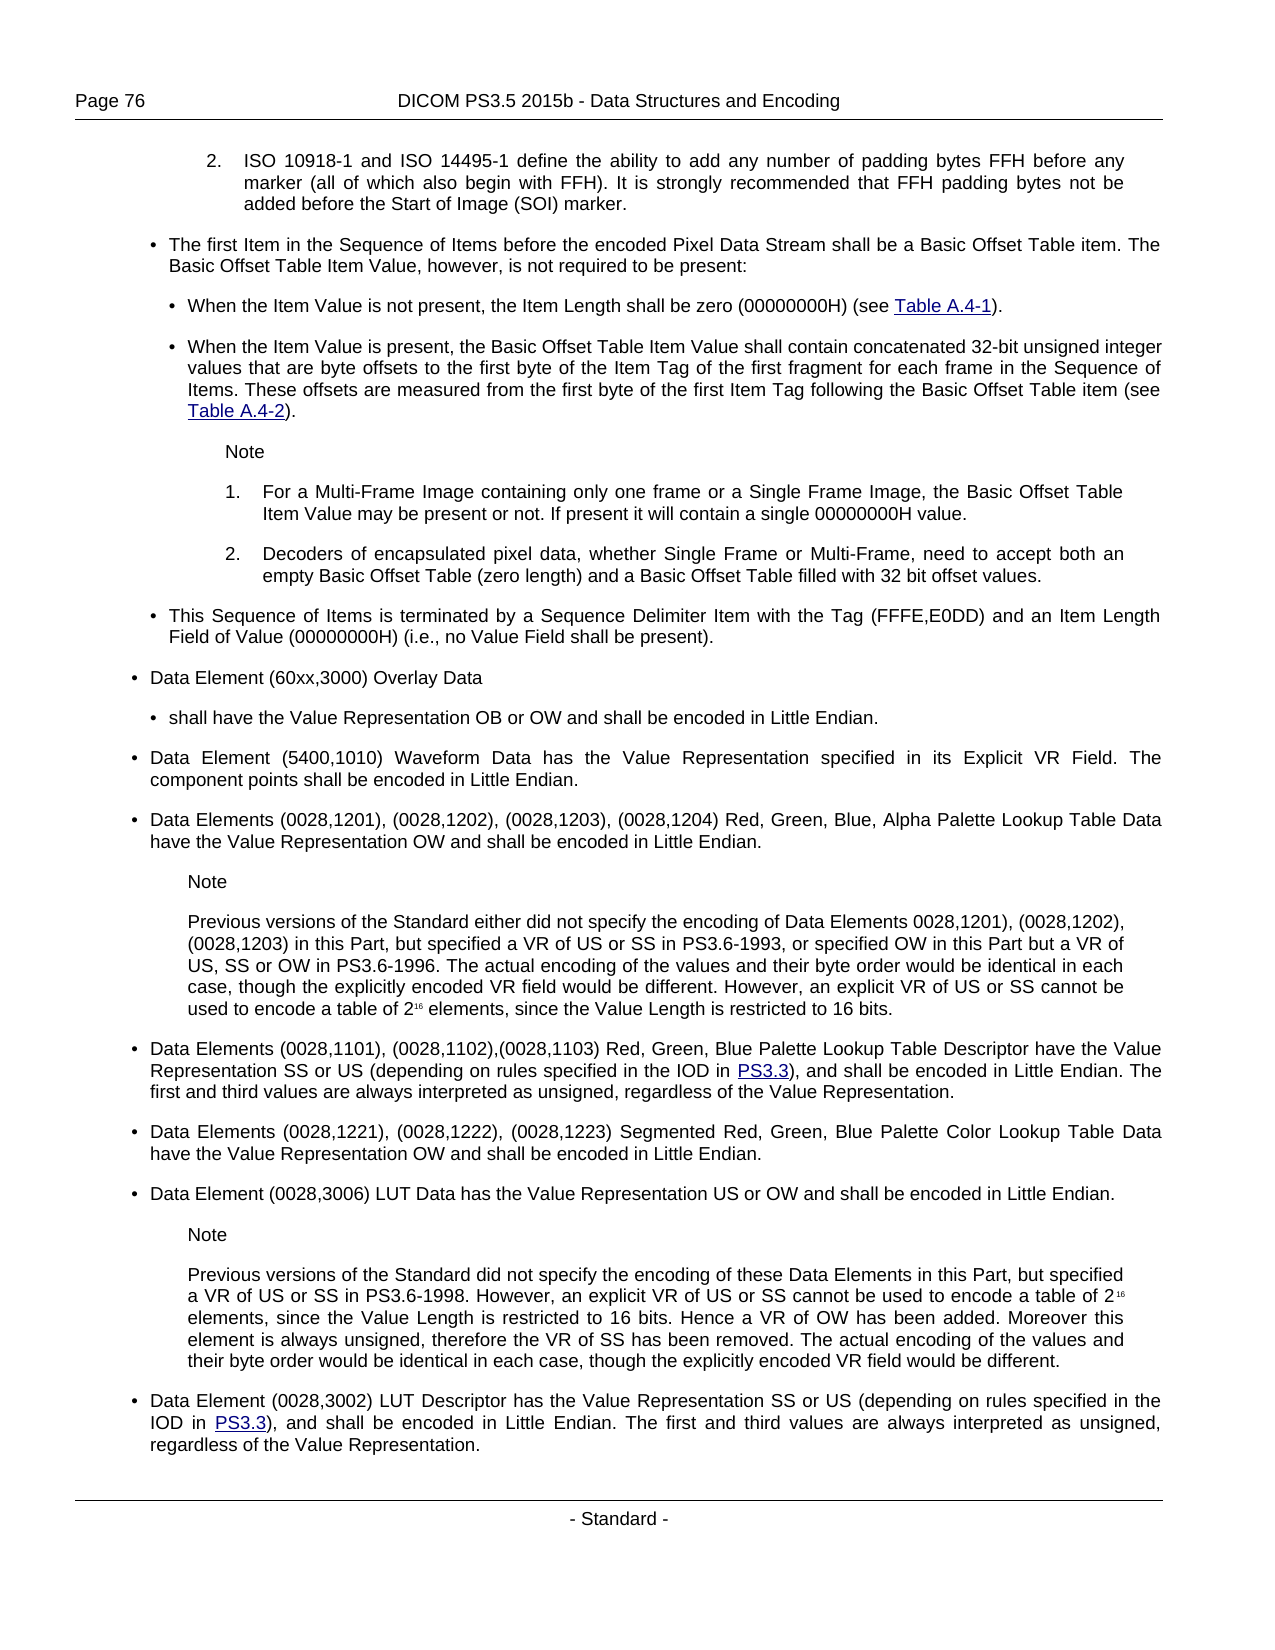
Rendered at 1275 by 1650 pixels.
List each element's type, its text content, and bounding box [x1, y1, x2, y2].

list Note [169, 1223, 1125, 1245]
list Data Element (5400,1010) Waveform Data has the Value Representation specified in its Explicit VR Field. The component points shall be encoded in Little Endian. [131, 747, 1162, 790]
list ISO 10918-1 and ISO 14495-1 define the ability to add any number of padding bytes FFH before any marker (all of which also begin with FFH). It is strongly recommended that FFH padding bytes not be added before the Start of Image (SOI) marker. [206, 150, 1125, 215]
list This Sequence of Items is terminated by a Sequence Delimiter Item with the Tag (FFFE,E0DD) and an Item Length Field of Value (00000000H) (i.e., no Value Field shall be present). [150, 605, 1162, 648]
list Decoders of encapsulated pixel data, whether Single Frame or Multi-Frame, need to accept both an empty Basic Offset Table (zero length) and a Basic Offset Table filled with 32 bit offset values. [225, 543, 1125, 586]
list Previous versions of the Standard either did not specify the encoding of Data Elements 0028,1201), (0028,1202), (0028,1203) in this Part, but specified a VR of US or SS in PS3.6-1993, or specified OW in this Part but a VR of US, SS or OW in PS3.6-1996. The actual encoding of the values and their byte order would be identical in each case, though the explicitly encoded VR field would be different. However, an explicit VR of US or SS cannot be used to encode a table of 216 elements, since the Value Length is restricted to 16 bits. [169, 911, 1125, 1019]
list Data Elements (0028,1221), (0028,1222), (0028,1223) Segmented Red, Green, Blue Palette Color Lookup Table Data have the Value Representation OW and shall be encoded in Little Endian. [131, 1121, 1162, 1164]
list Data Element (60xx,3000) Overlay Data [131, 667, 1162, 688]
list shall have the Value Representation OB or OW and shall be encoded in Little Endian. [150, 707, 1162, 728]
list Data Element (0028,3006) LUT Data has the Value Representation US or OW and shall be encoded in Little Endian. [131, 1183, 1162, 1205]
list For a Multi-Frame Image containing only one frame or a Single Frame Image, the Basic Offset Table Item Value may be present or not. If present it will contain a single 00000000H value. [225, 481, 1125, 524]
list Note [206, 441, 1125, 462]
list When the Item Value is not present, the Item Length shall be zero (00000000H) (see Table A.4-1). [169, 295, 1162, 317]
list The first Item in the Sequence of Items before the encoded Pixel Data Stream shall be a Basic Offset Table item. The Basic Offset Table Item Value, however, is not required to be present: [150, 233, 1162, 277]
list Data Elements (0028,1201), (0028,1202), (0028,1203), (0028,1204) Red, Green, Blue, Alpha Palette Lookup Table Data have the Value Representation OW and shall be encoded in Little Endian. [131, 809, 1162, 852]
list Data Elements (0028,1101), (0028,1102),(0028,1103) Red, Green, Blue Palette Lookup Table Descriptor have the Value Representation SS or US (depending on rules specified in the IOD in PS3.3), and shall be encoded in Little Endian. The first and third values are always interpreted as unsigned, regardless of the Value Representation. [131, 1038, 1162, 1102]
list When the Item Value is present, the Basic Offset Table Item Value shall contain concatenated 32-bit unsigned integer values that are byte offsets to the first byte of the Item Tag of the first fragment for each frame in the Sequence of Items. These offsets are measured from the first byte of the first Item Tag following the Basic Offset Table item (see Table A.4-2). [169, 336, 1162, 422]
list Data Element (0028,3002) LUT Descriptor has the Value Representation SS or US (depending on rules specified in the IOD in PS3.3), and shall be encoded in Little Endian. The first and third values are always interpreted as unsigned, regardless of the Value Representation. [131, 1390, 1162, 1455]
list Note [169, 871, 1125, 892]
list Previous versions of the Standard did not specify the encoding of these Data Elements in this Part, but specified a VR of US or SS in PS3.6-1998. However, an explicit VR of US or SS cannot be used to encode a table of 216 elements, since the Value Length is restricted to 16 bits. Hence a VR of OW has been added. Moreover this element is always unsigned, therefore the VR of SS has been removed. The actual encoding of the values and their byte order would be identical in each case, though the explicitly encoded VR field would be different. [169, 1264, 1125, 1372]
